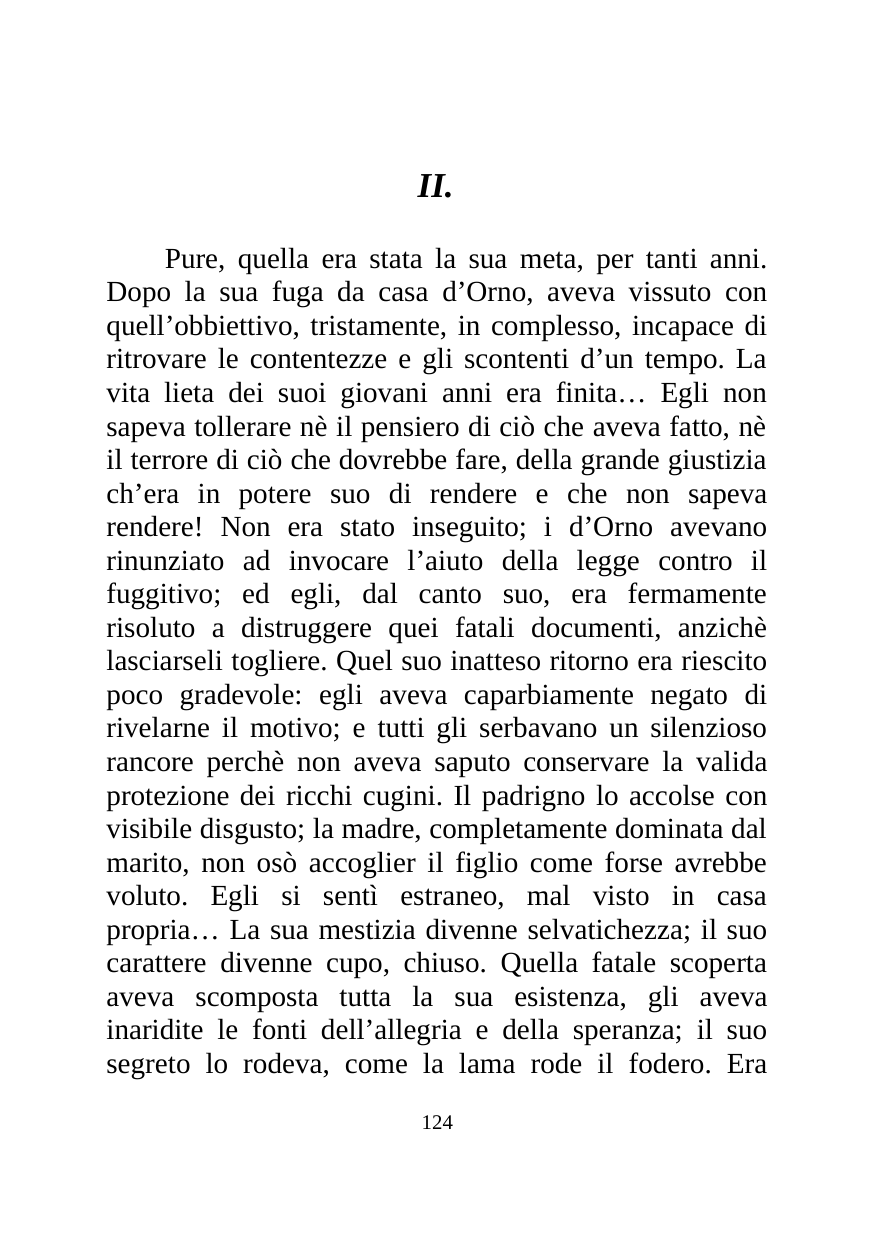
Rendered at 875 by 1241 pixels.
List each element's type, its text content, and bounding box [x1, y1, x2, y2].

subtitle II. [106, 165, 768, 206]
text Pure, quella era stata la sua meta, per tanti anni. Dopo la sua fuga da casa d’Orno, aveva vissuto con quell’obbiettivo, tristamente, in complesso, incapace di ritrovare le contentezze e gli scontenti d’un tempo. La vita lieta dei suoi giovani anni era finita… Egli non sapeva tollerare nè il pensiero di ciò che aveva fatto, nè il terrore di ciò che dovrebbe fare, della grande giustizia ch’era in potere suo di rendere e che non sapeva rendere! Non era stato inseguito; i d’Orno avevano rinunziato ad invocare l’aiuto della legge contro il fuggitivo; ed egli, dal canto suo, era fermamente risoluto a distruggere quei fatali documenti, anzichè lasciarseli togliere. Quel suo inatteso ritorno era riescito poco gradevole: egli aveva caparbiamente negato di rivelarne il motivo; e tutti gli serbavano un silenzioso rancore perchè non aveva saputo conservare la valida protezione dei ricchi cugini. Il padrigno lo accolse con visibile disgusto; la madre, completamente dominata dal marito, non osò accoglier il figlio come forse avrebbe voluto. Egli si sentì estraneo, mal visto in casa propria… La sua mestizia divenne selvatichezza; il suo carattere divenne cupo, chiuso. Quella fatale scoperta aveva scomposta tutta la sua esistenza, gli aveva inaridite le fonti dell’allegria e della speranza; il suo segreto lo rodeva, come la lama rode il fodero. Era [106, 241, 768, 1079]
